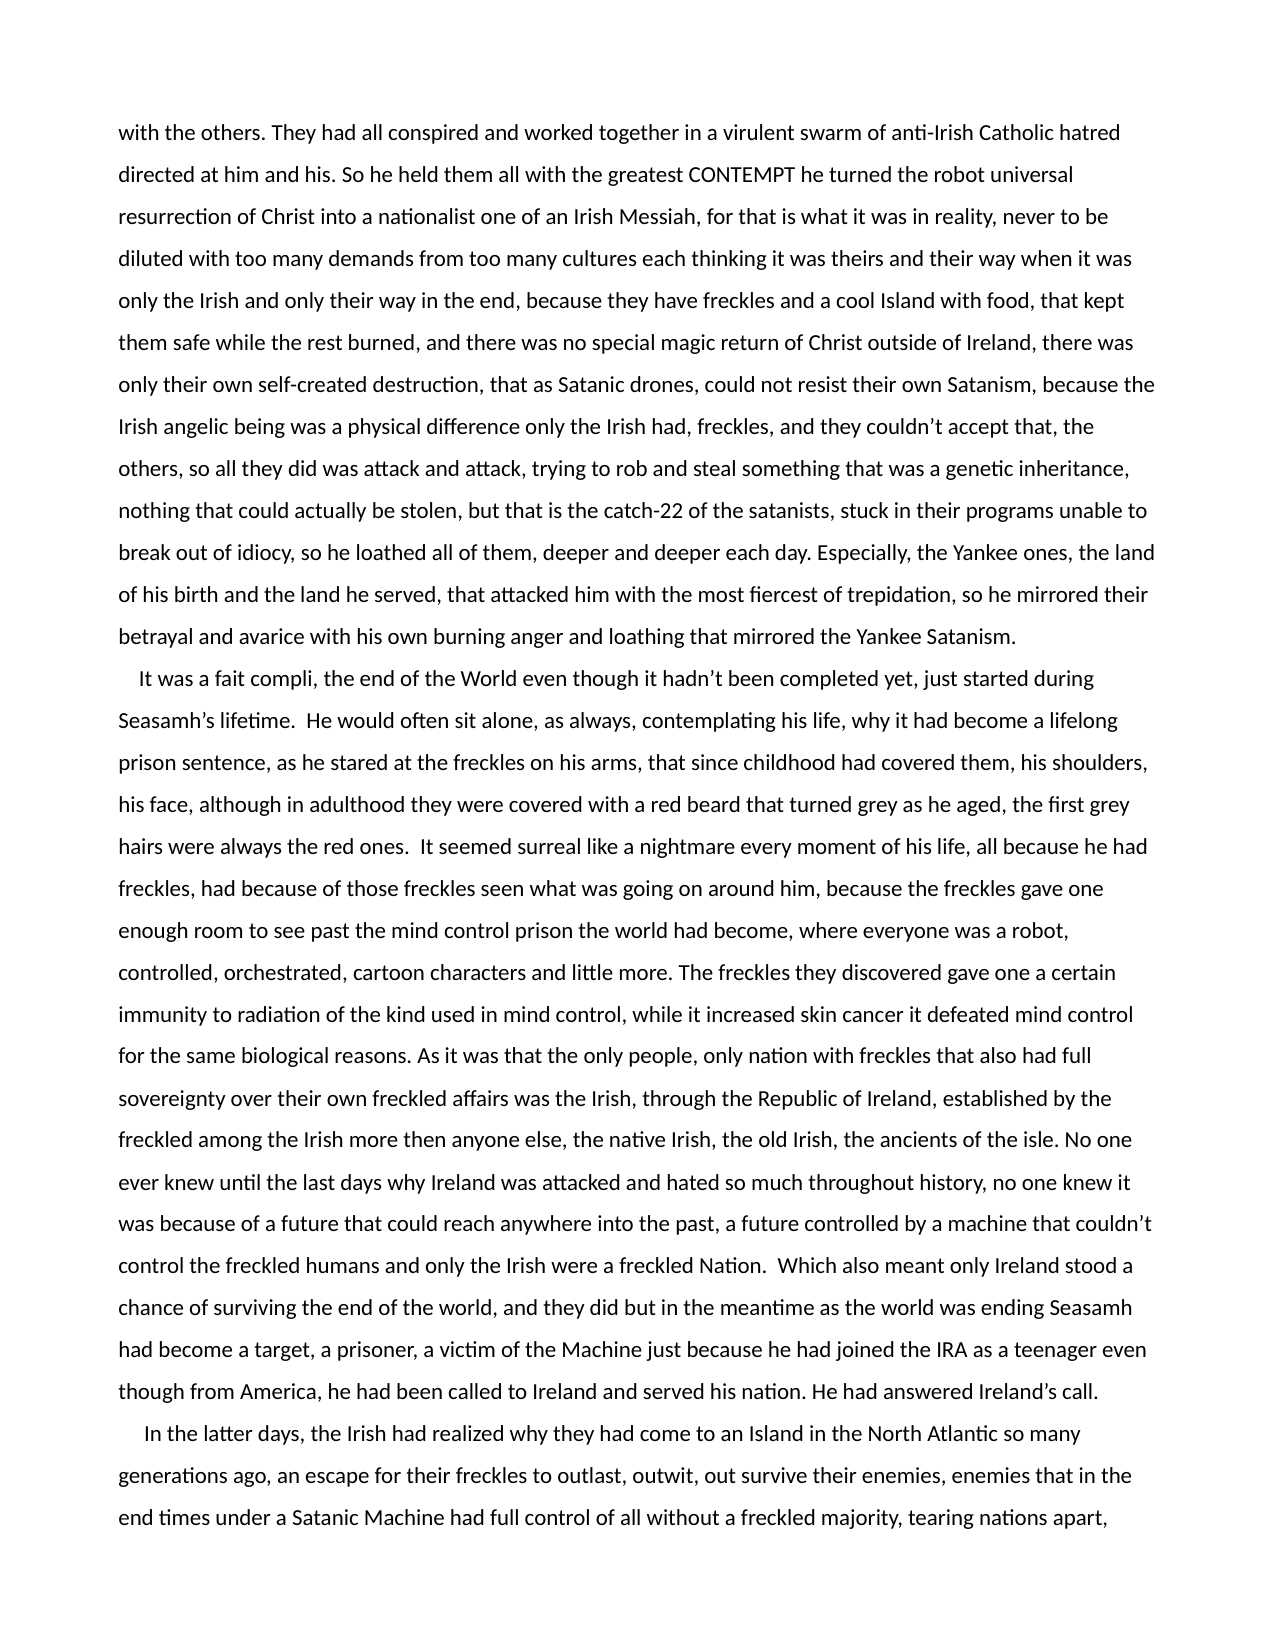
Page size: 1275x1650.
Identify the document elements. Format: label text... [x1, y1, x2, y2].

text It was a fait compli, the end of the World even though it hadn’t been completed yet, just started during Seasamh’s lifetime. He would often sit alone, as always, contemplating his life, why it had become a lifelong prison sentence, as he stared at the freckles on his arms, that since childhood had covered them, his shoulders, his face, although in adulthood they were covered with a red beard that turned grey as he aged, the first grey hairs were always the red ones. It seemed surreal like a nightmare every moment of his life, all because he had freckles, had because of those freckles seen what was going on around him, because the freckles gave one enough room to see past the mind control prison the world had become, where everyone was a robot, controlled, orchestrated, cartoon characters and little more. The freckles they discovered gave one a certain immunity to radiation of the kind used in mind control, while it increased skin cancer it defeated mind control for the same biological reasons. As it was that the only people, only nation with freckles that also had full sovereignty over their own freckled affairs was the Irish, through the Republic of Ireland, established by the freckled among the Irish more then anyone else, the native Irish, the old Irish, the ancients of the isle. No one ever knew until the last days why Ireland was attacked and hated so much throughout history, no one knew it was because of a future that could reach anywhere into the past, a future controlled by a machine that couldn’t control the freckled humans and only the Irish were a freckled Nation. Which also meant only Ireland stood a chance of surviving the end of the world, and they did but in the meantime as the world was ending Seasamh had become a target, a prisoner, a victim of the Machine just because he had joined the IRA as a teenager even though from America, he had been called to Ireland and served his nation. He had answered Ireland’s call. [118, 664, 1157, 1406]
text with the others. They had all conspired and worked together in a virulent swarm of anti-Irish Catholic hatred directed at him and his. So he held them all with the greatest CONTEMPT he turned the robot universal resurrection of Christ into a nationalist one of an Irish Messiah, for that is what it was in reality, never to be diluted with too many demands from too many cultures each thinking it was theirs and their way when it was only the Irish and only their way in the end, because they have freckles and a cool Island with food, that kept them safe while the rest burned, and there was no special magic return of Christ outside of Ireland, there was only their own self-created destruction, that as Satanic drones, could not resist their own Satanism, because the Irish angelic being was a physical difference only the Irish had, freckles, and they couldn’t accept that, the others, so all they did was attack and attack, trying to rob and steal something that was a genetic inheritance, nothing that could actually be stolen, but that is the catch-22 of the satanists, stuck in their programs unable to break out of idiocy, so he loathed all of them, deeper and deeper each day. Especially, the Yankee ones, the land of his birth and the land he served, that attacked him with the most fiercest of trepidation, so he mirrored their betrayal and avarice with his own burning anger and loathing that mirrored the Yankee Satanism. [118, 118, 1157, 650]
text In the latter days, the Irish had realized why they had come to an Island in the North Atlantic so many generations ago, an escape for their freckles to outlast, outwit, out survive their enemies, enemies that in the end times under a Satanic Machine had full control of all without a freckled majority, tearing nations apart, [118, 1419, 1157, 1531]
